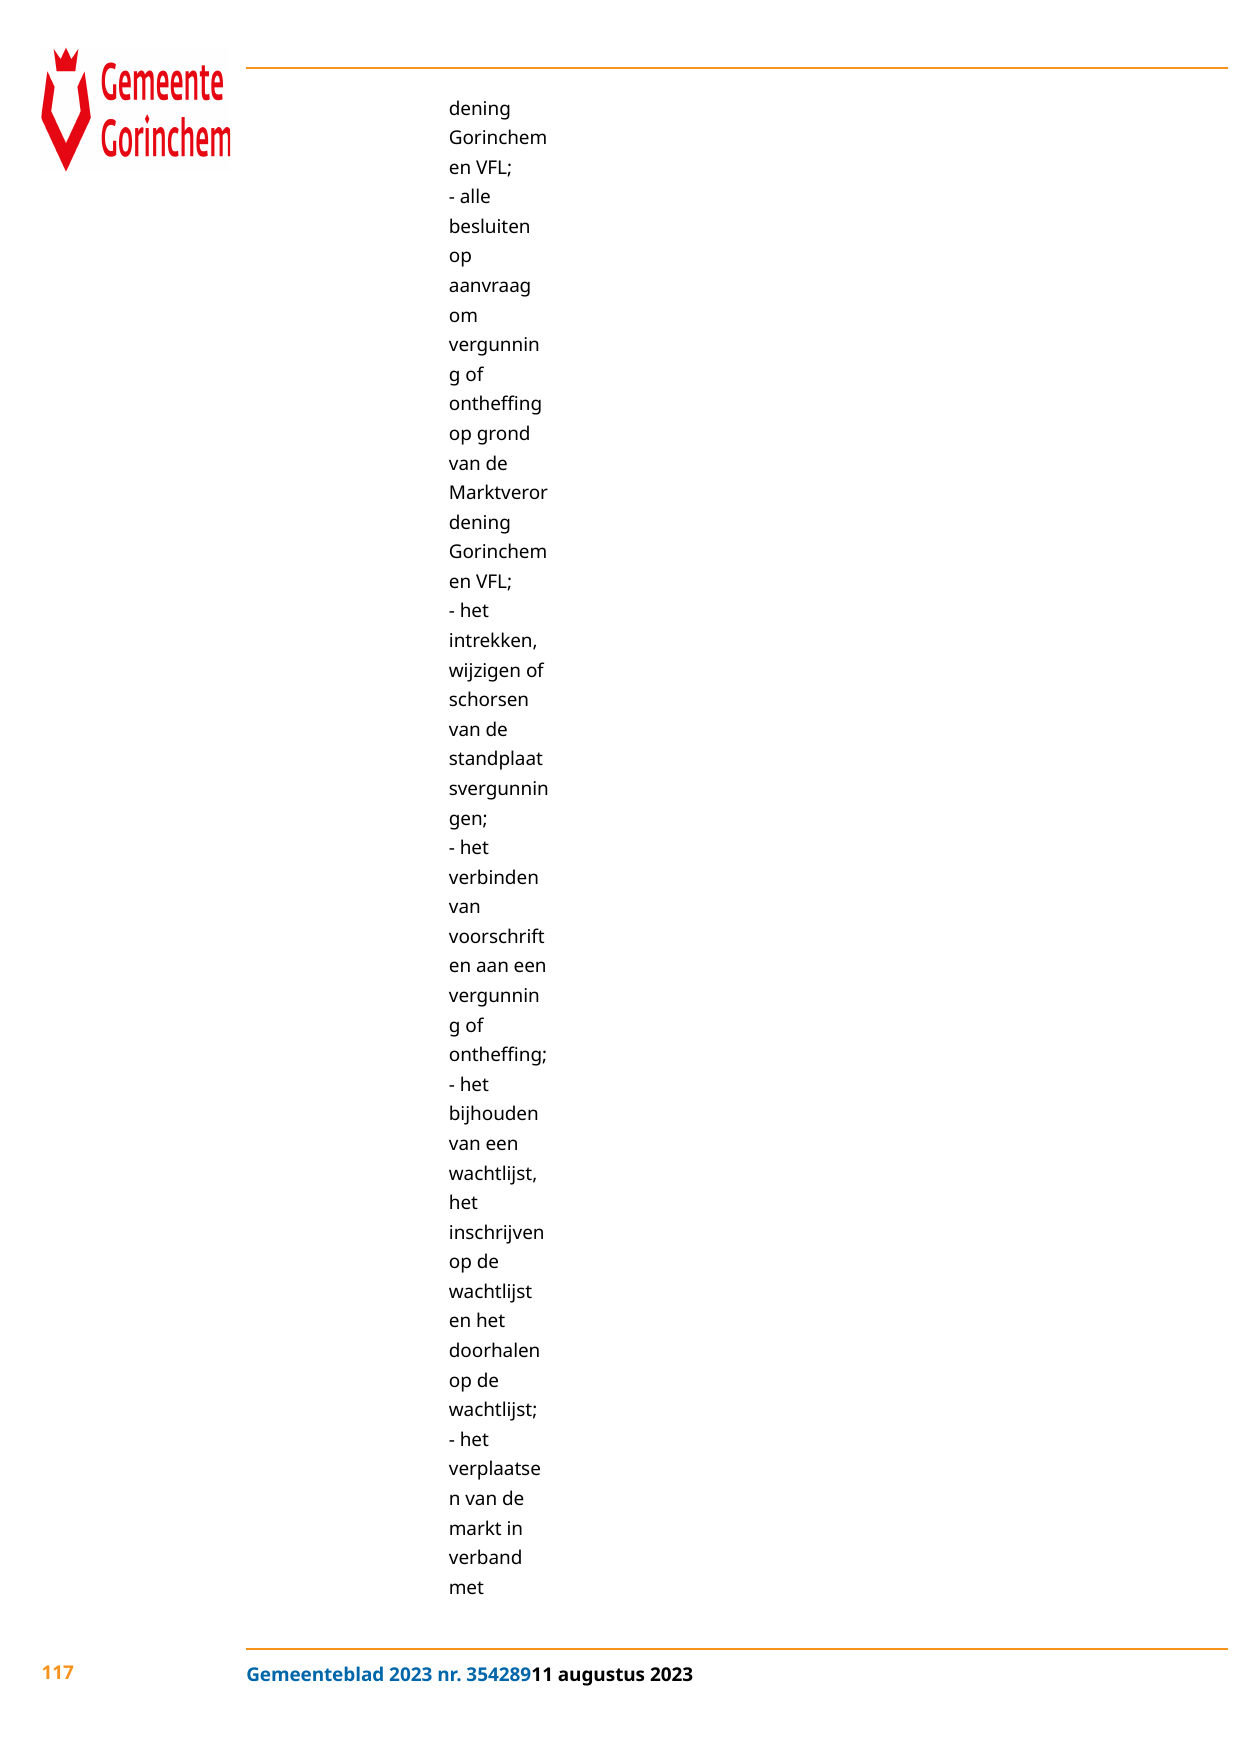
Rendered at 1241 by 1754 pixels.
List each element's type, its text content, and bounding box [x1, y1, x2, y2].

table_cell [348, 95, 449, 1600]
table_cell dening Gorinchem en VFL; - alle besluiten op aanvraag om vergunning of ontheffing op grond van de Marktverordening Gorinchem en VFL; - het intrekken, wijzigen of schorsen van de standplaatsvergunningen; - het verbinden van voorschriften aan een vergunning of ontheffing; - het bijhouden van een wachtlijst, het inschrijven op de wachtlijst en het doorhalen op de wachtlijst; - het verplaatsen van de markt in verband met [449, 95, 549, 1600]
table_cell [1051, 95, 1152, 1600]
table_cell [951, 95, 1051, 1600]
table_cell [750, 95, 850, 1600]
table_cell [549, 95, 649, 1600]
table_cell [248, 95, 348, 1600]
table_cell [650, 95, 750, 1600]
table_cell [850, 95, 951, 1600]
picture [41, 47, 231, 172]
